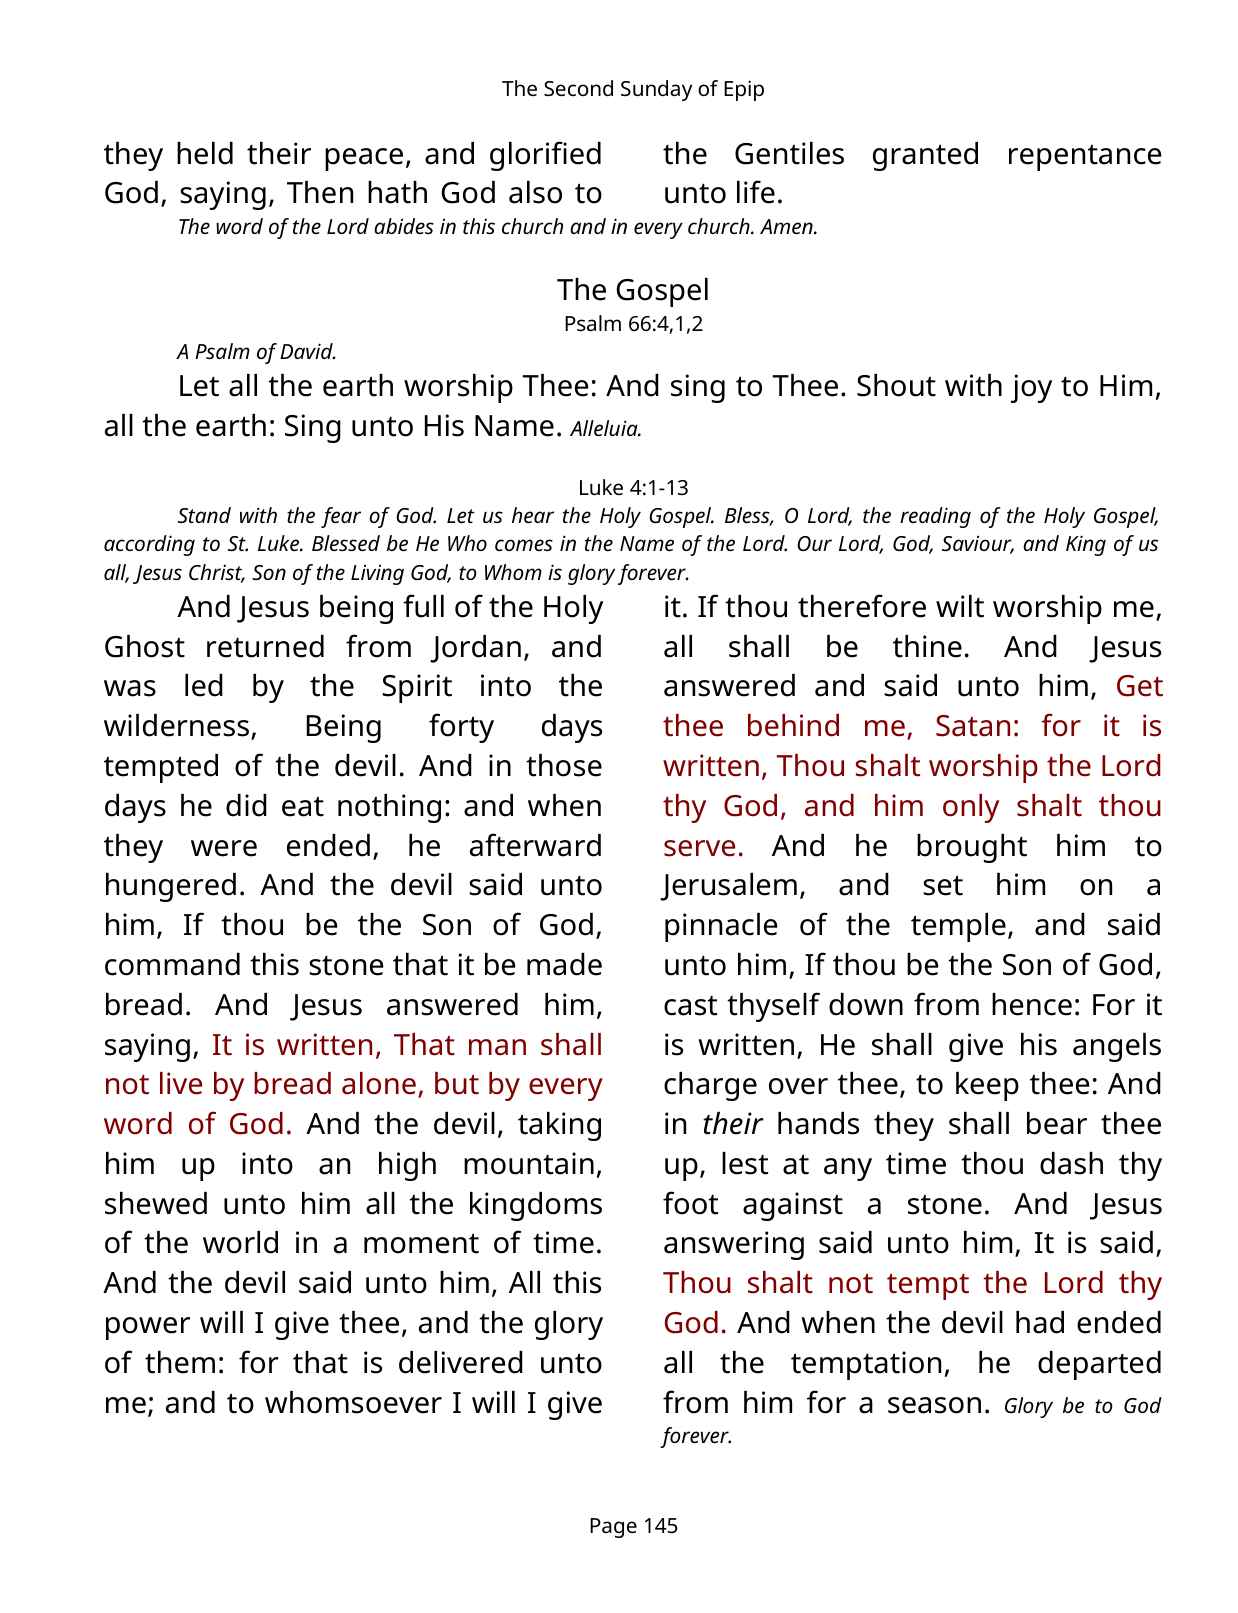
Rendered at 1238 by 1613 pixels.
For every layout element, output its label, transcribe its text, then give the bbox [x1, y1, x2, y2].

text the Gentiles granted repentance unto life. [663, 133, 1163, 212]
text they held their peace, and glorified God, saying, Then hath God also to [103, 133, 604, 212]
text it. If thou therefore wilt worship me, all shall be thine. And Jesus answered and said unto him, Get thee behind me, Satan: for it is written, Thou shalt worship the Lord thy God, and him only shalt thou serve. And he brought him to Jerusalem, and set him on a pinnacle of the temple, and said unto him, If thou be the Son of God, cast thyself down from hence: For it is written, He shall give his angels charge over thee, to keep thee: And in their hands they shall bear thee up, lest at any time thou dash thy foot against a stone. And Jesus answering said unto him, It is said, Thou shalt not tempt the Lord thy God. And when the devil had ended all the temptation, he departed from him for a season. Glory be to God forever. [663, 586, 1163, 1450]
text Psalm 66:4,1,2 [103, 309, 1163, 337]
text A Psalm of David. [103, 337, 1163, 365]
text Let all the earth worship Thee: And sing to Thee. Shout with joy to Him, all the earth: Sing unto His Name. Alleluia. [103, 365, 1163, 445]
text Stand with the fear of God. Let us hear the Holy Gospel. Bless, O Lord, the reading of the Holy Gospel, according to St. Luke. Blessed be He Who comes in the Name of the Lord. Our Lord, God, Saviour, and King of us all, Jesus Christ, Son of the Living God, to Whom is glory forever. [103, 501, 1163, 586]
text The word of the Lord abides in this church and in every church. Amen. [103, 212, 1163, 241]
text Luke 4:1-13 [103, 473, 1163, 501]
text The Gospel [103, 269, 1163, 309]
text The Second Sunday of Epip [102, 74, 1165, 102]
text And Jesus being full of the Holy Ghost returned from Jordan, and was led by the Spirit into the wilderness, Being forty days tempted of the devil. And in those days he did eat nothing: and when they were ended, he afterward hungered. And the devil said unto him, If thou be the Son of God, command this stone that it be made bread. And Jesus answered him, saying, It is written, That man shall not live by bread alone, but by every word of God. And the devil, taking him up into an high mountain, shewed unto him all the kingdoms of the world in a moment of time. And the devil said unto him, All this power will I give thee, and the glory of them: for that is delivered unto me; and to whomsoever I will I give [103, 586, 604, 1422]
